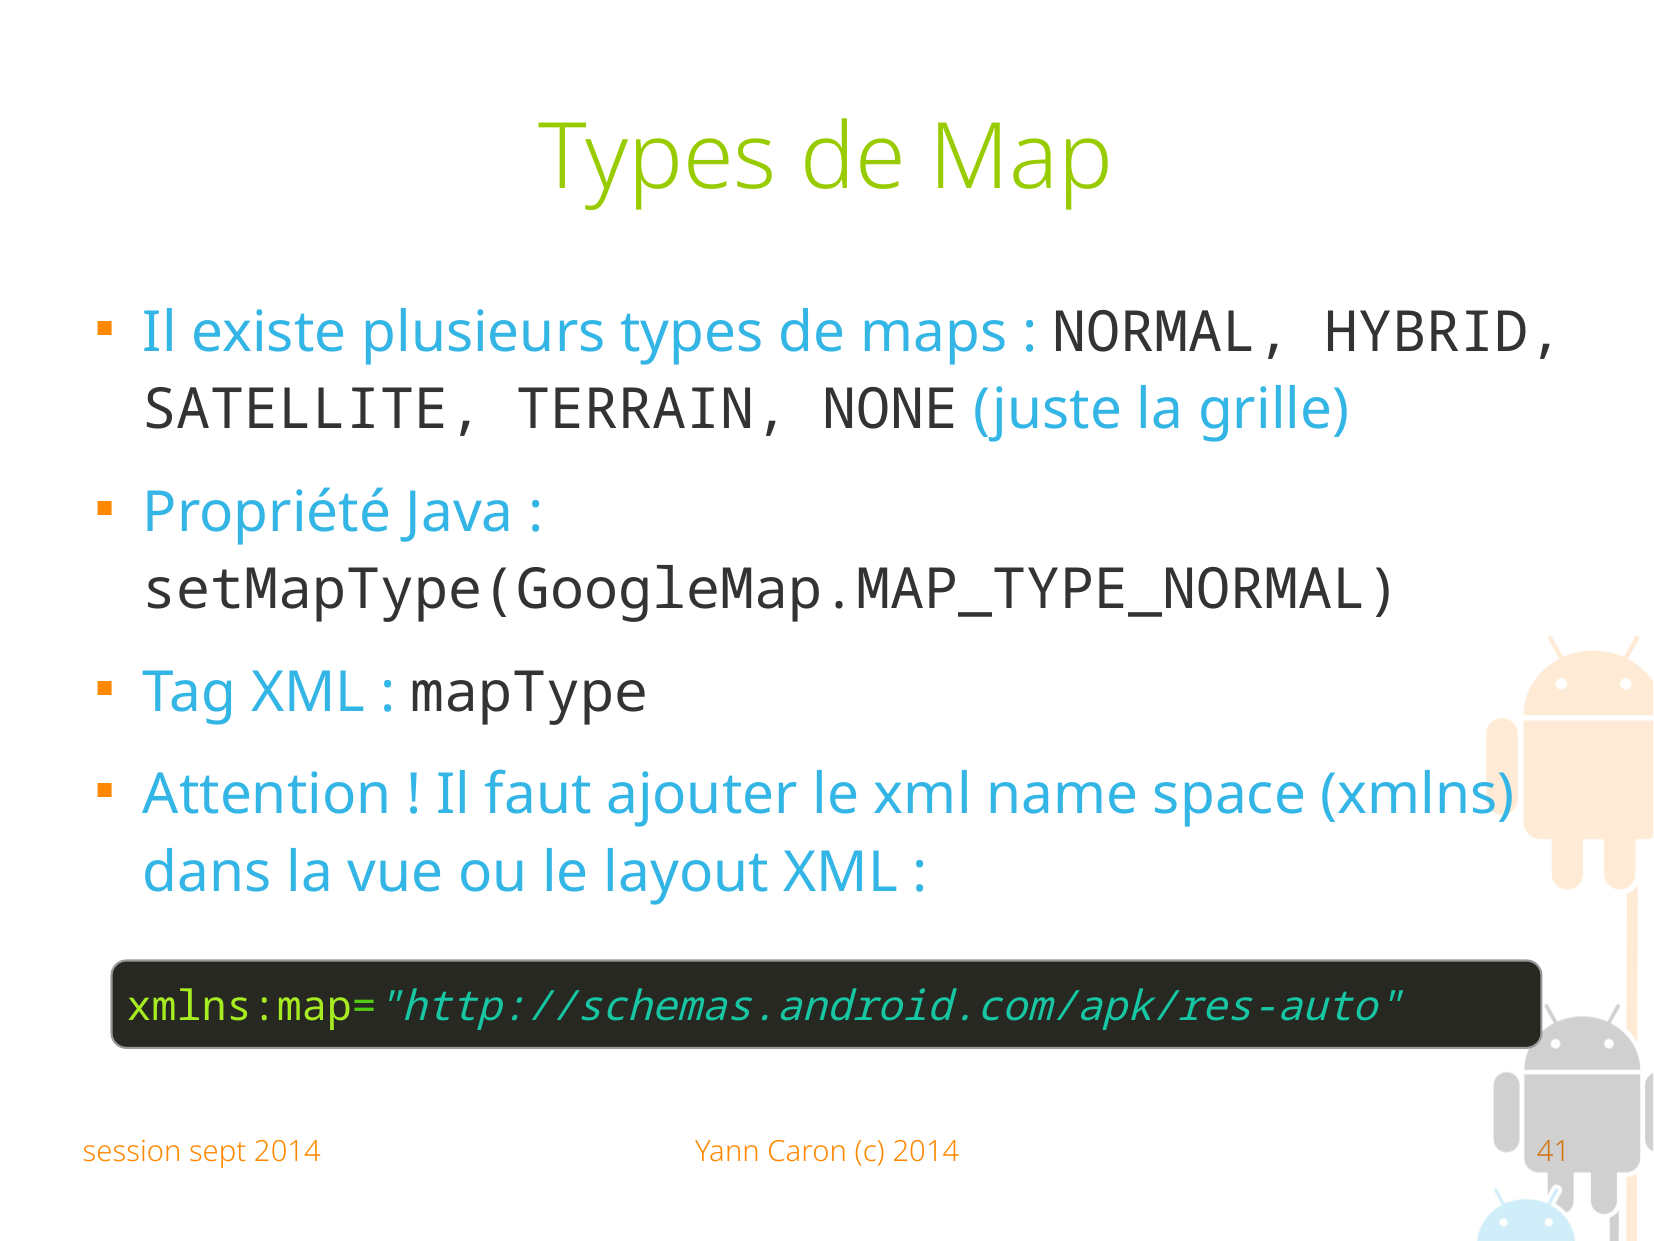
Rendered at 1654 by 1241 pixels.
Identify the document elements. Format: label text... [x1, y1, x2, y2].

title Types de Map [82, 49, 1571, 257]
picture [240, 423, 1654, 1241]
text_box xmlns:map="http://schemas.android.com/apk/res-auto" [111, 960, 1542, 1048]
list Il existe plusieurs types de maps : NORMAL, HYBRID, SATELLITE, TERRAIN, NONE (juste la grille) Propriété Java : setMapType(GoogleMap.MAP_TYPE_NORMAL) Tag XML : mapType Attention ! Il faut ajouter le xml name space (xmlns) dans la vue ou le layout XML : [82, 290, 1571, 976]
